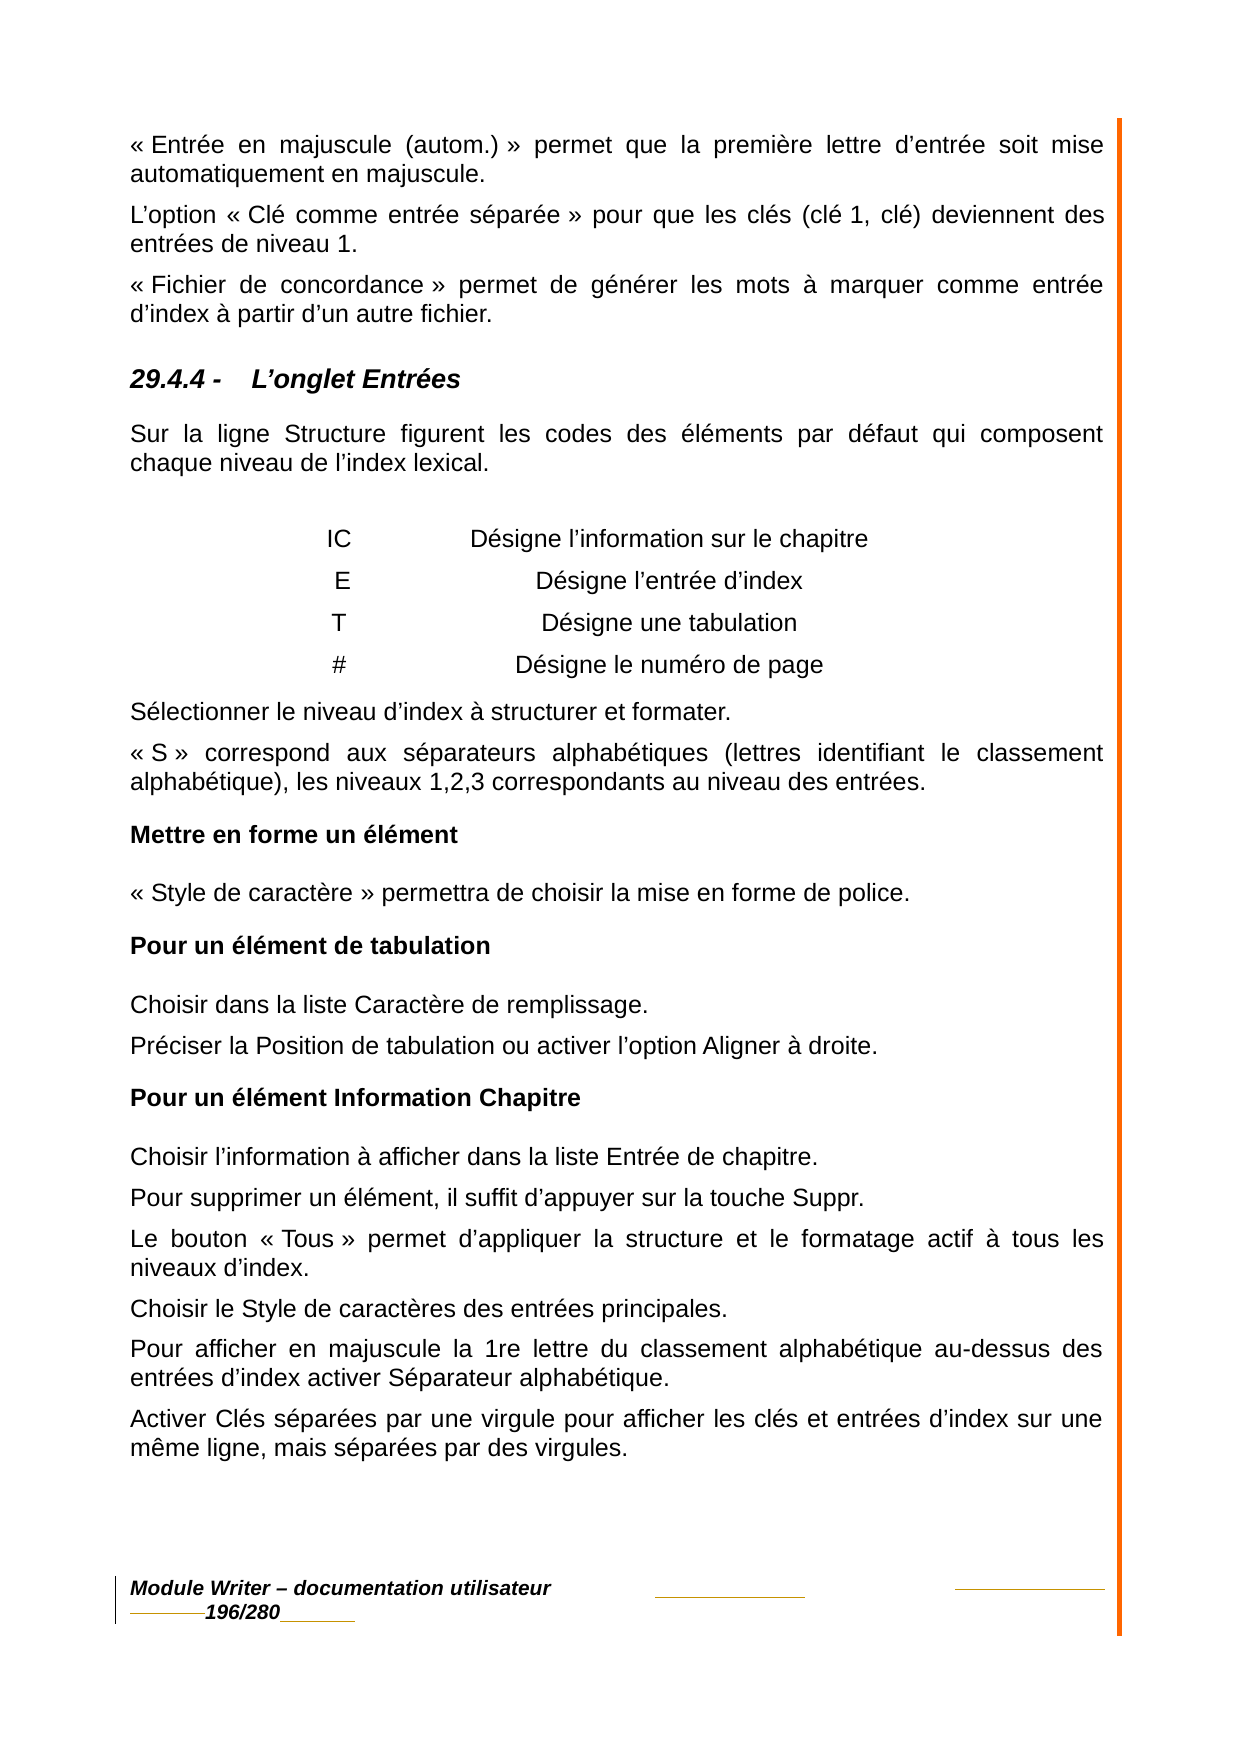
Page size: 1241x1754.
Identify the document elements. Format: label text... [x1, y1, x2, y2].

table_header IC [287, 518, 391, 559]
text Pour afficher en majuscule la 1re lettre du classement alphabétique au-dessus des entrées d’index activer Séparateur alphabétique. [130, 1334, 1105, 1392]
text Activer Clés séparées par une virgule pour afficher les clés et entrées d’index sur une même ligne, mais séparées par des virgules. [130, 1404, 1105, 1462]
text « S » correspond aux séparateurs alphabétiques (lettres identifiant le classement alphabétique), les niveaux 1,2,3 correspondants au niveau des entrées. [130, 738, 1105, 796]
text Sélectionner le niveau d’index à structurer et formater. [130, 697, 1105, 726]
text Choisir l’information à afficher dans la liste Entrée de chapitre. [130, 1142, 1105, 1171]
text « Entrée en majuscule (autom.) » permet que la première lettre d’entrée soit mise automatiquement en majuscule. [130, 130, 1105, 188]
text Sur la ligne Structure figurent les codes des éléments par défaut qui composent chaque niveau de l’index lexical. [130, 418, 1105, 477]
table_cell T [287, 601, 391, 643]
table_cell Désigne le numéro de page [391, 643, 948, 685]
subtitle L’onglet Entrées [130, 363, 1105, 394]
table_cell # [287, 643, 391, 685]
text Choisir le Style de caractères des entrées principales. [130, 1293, 1105, 1322]
text Préciser la Position de tabulation ou activer l’option Aligner à droite. [130, 1031, 1105, 1059]
text L’option « Clé comme entrée séparée » pour que les clés (clé 1, clé) deviennent des entrées de niveau 1. [130, 200, 1105, 258]
text Pour un élément de tabulation [130, 931, 1105, 960]
text « Fichier de concordance » permet de générer les mots à marquer comme entrée d’index à partir d’un autre fichier. [130, 270, 1105, 328]
text « Style de caractère » permettra de choisir la mise en forme de police. [130, 878, 1105, 907]
text Choisir dans la liste Caractère de remplissage. [130, 990, 1105, 1019]
text Mettre en forme un élément [130, 820, 1105, 849]
table_cell Désigne une tabulation [391, 601, 948, 643]
text Le bouton « Tous » permet d’appliquer la structure et le formatage actif à tous les niveaux d’index. [130, 1223, 1105, 1282]
text Pour supprimer un élément, il suffit d’appuyer sur la touche Suppr. [130, 1183, 1105, 1212]
table_cell E [287, 559, 391, 601]
text Pour un élément Information Chapitre [130, 1083, 1105, 1112]
table_header Désigne l’information sur le chapitre [391, 518, 948, 559]
table_cell Désigne l’entrée d’index [391, 559, 948, 601]
